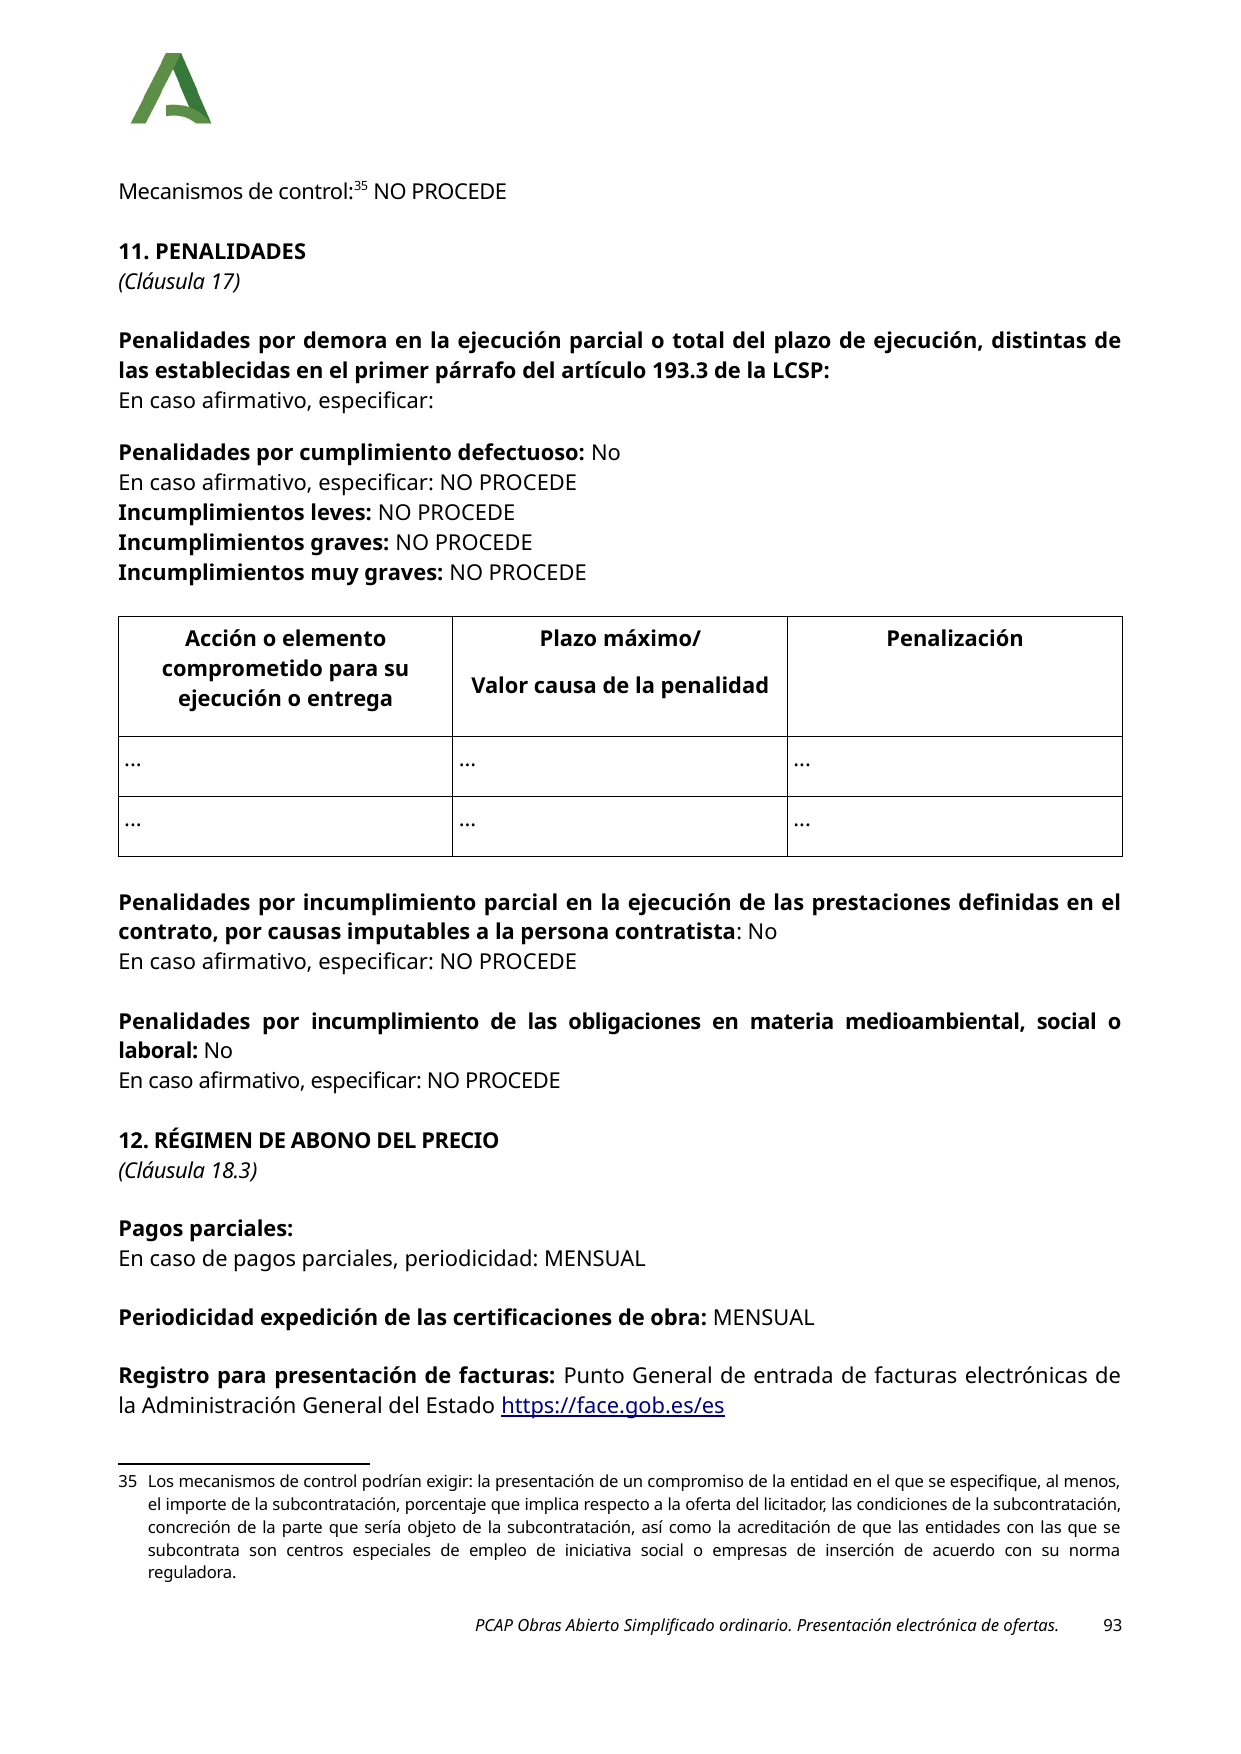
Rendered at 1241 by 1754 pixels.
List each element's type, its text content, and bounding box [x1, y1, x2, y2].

text Incumplimientos graves: NO PROCEDE [118, 527, 1122, 557]
table_cell ... [788, 737, 1122, 796]
text Incumplimientos muy graves: NO PROCEDE [118, 557, 1122, 586]
text En caso afirmativo, especificar: NO PROCEDE [118, 946, 1122, 976]
text Penalidades por incumplimiento de las obligaciones en materia medioambiental, social o laboral: No [118, 1006, 1122, 1065]
table_cell ... [119, 737, 452, 796]
text Incumplimientos leves: NO PROCEDE [118, 497, 1122, 527]
text Penalidades por demora en la ejecución parcial o total del plazo de ejecución, distintas de las establecidas en el primer párrafo del artículo 193.3 de la LCSP: [118, 325, 1122, 385]
text Pagos parciales: [118, 1213, 1122, 1243]
table_header Penalización [788, 617, 1122, 736]
text Penalidades por cumplimiento defectuoso: No [118, 437, 1122, 467]
text (Cláusula 17) [118, 266, 1122, 296]
text En caso de pagos parciales, periodicidad: MENSUAL [118, 1243, 1122, 1273]
table_header Plazo máximo/ Valor causa de la penalidad [453, 617, 787, 736]
text En caso afirmativo, especificar: NO PROCEDE [118, 1065, 1122, 1095]
text Periodicidad expedición de las certificaciones de obra: MENSUAL [118, 1302, 1122, 1331]
text 12. RÉGIMEN DE ABONO DEL PRECIO [118, 1125, 1122, 1155]
text 11. PENALIDADES [118, 236, 1122, 266]
table_header Acción o elemento comprometido para su ejecución o entrega [119, 617, 452, 736]
picture [127, 48, 216, 128]
text Registro para presentación de facturas: Punto General de entrada de facturas electrónicas de la Administración General del Estado https://face.gob.es/es [118, 1360, 1122, 1420]
text En caso afirmativo, especificar: NO PROCEDE [118, 467, 1122, 497]
table_cell ... [788, 797, 1122, 856]
text Los mecanismos de control podrían exigir: la presentación de un compromiso de la entidad en el que se especifique, al menos, el importe de la subcontratación, porcentaje que implica respecto a la oferta del licitador, las condiciones de la subcontratación, concreción de la parte que sería objeto de la subcontratación, así como la acreditación de que las entidades con las que se subcontrata son centros especiales de empleo de iniciativa social o empresas de inserción de acuerdo con su norma reguladora. [118, 1470, 1122, 1584]
text Penalidades por incumplimiento parcial en la ejecución de las prestaciones definidas en el contrato, por causas imputables a la persona contratista: No [118, 887, 1122, 946]
text Mecanismos de control: NO PROCEDE [118, 176, 1122, 206]
text (Cláusula 18.3) [118, 1155, 1122, 1184]
table_cell ... [119, 797, 452, 856]
table_cell ... [453, 797, 787, 856]
text En caso afirmativo, especificar: [118, 385, 1122, 415]
table_cell ... [453, 737, 787, 796]
